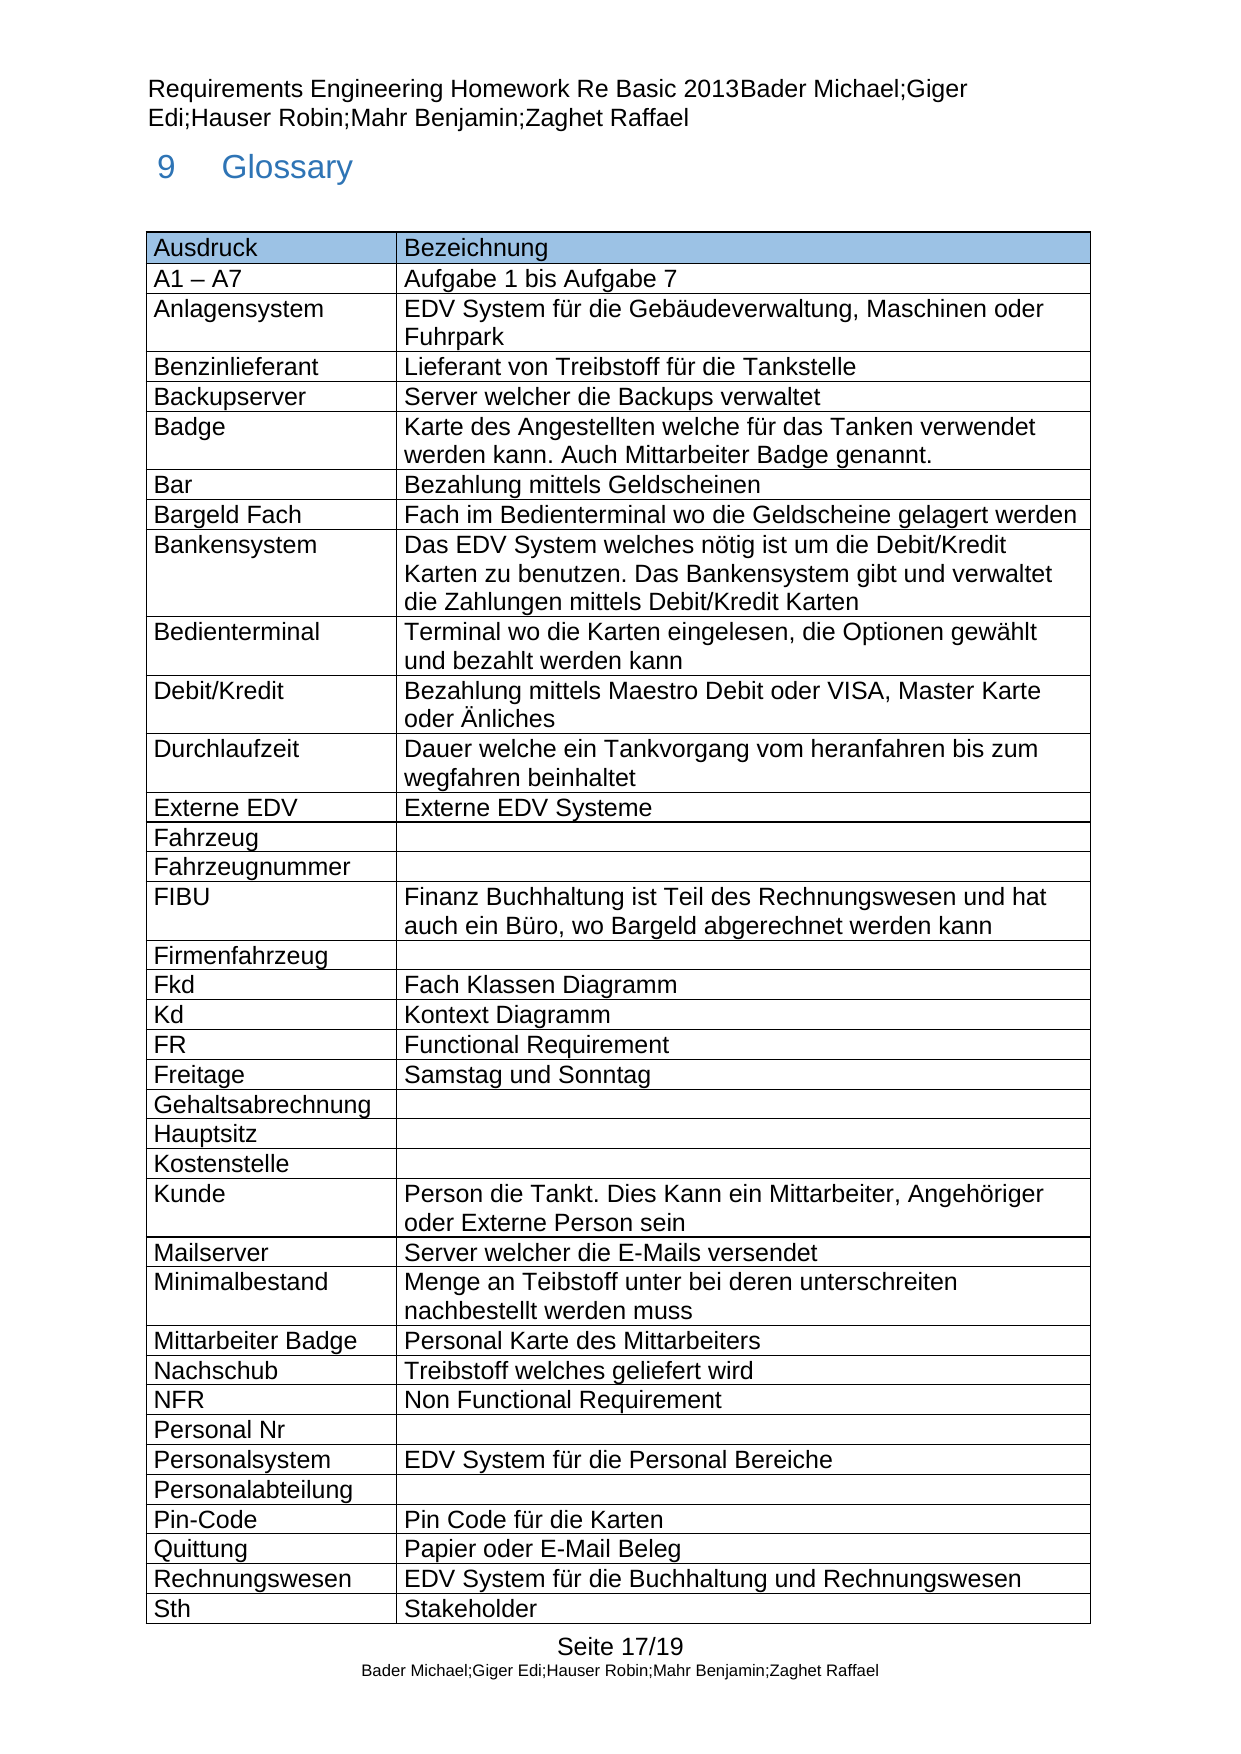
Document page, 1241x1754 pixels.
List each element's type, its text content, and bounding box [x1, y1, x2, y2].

table_cell Fach Klassen Diagramm [397, 970, 1090, 999]
table_cell Externe EDV Systeme [397, 793, 1090, 821]
table_cell EDV System für die Personal Bereiche [397, 1445, 1090, 1474]
table_cell Karte des Angestellten welche für das Tanken verwendet werden kann. Auch Mittarbeiter Badge genannt. [397, 412, 1090, 469]
table_cell Kunde [147, 1179, 396, 1236]
table_cell Server welcher die E-Mails versendet [397, 1238, 1090, 1266]
table_cell Personal Karte des Mittarbeiters [397, 1326, 1090, 1354]
table_cell EDV System für die Gebäudeverwaltung, Maschinen oder Fuhrpark [397, 294, 1090, 351]
table_cell [397, 1149, 1090, 1178]
table_cell Bezahlung mittels Geldscheinen [397, 470, 1090, 499]
table_cell Backupserver [147, 382, 396, 411]
table_cell Minimalbestand [147, 1267, 396, 1325]
table_cell Bedienterminal [147, 617, 396, 674]
table_cell Bezahlung mittels Maestro Debit oder VISA, Master Karte oder Änliches [397, 676, 1090, 733]
table_cell Fach im Bedienterminal wo die Geldscheine gelagert werden [397, 500, 1090, 529]
table_cell FIBU [147, 882, 396, 939]
table_cell NFR [147, 1385, 396, 1414]
table_cell [397, 1090, 1090, 1118]
table_cell Functional Requirement [397, 1030, 1090, 1059]
table_cell [397, 941, 1090, 969]
table_cell Hauptsitz [147, 1119, 396, 1148]
table_cell Benzinlieferant [147, 352, 396, 381]
table_cell Durchlaufzeit [147, 734, 396, 792]
subtitle Glossary [148, 148, 1093, 186]
table_cell Aufgabe 1 bis Aufgabe 7 [397, 264, 1090, 292]
table_cell Bar [147, 470, 396, 499]
table_cell [397, 1415, 1090, 1444]
table_cell Person die Tankt. Dies Kann ein Mittarbeiter, Angehöriger oder Externe Person sein [397, 1179, 1090, 1236]
table_cell Pin-Code [147, 1505, 396, 1533]
table_cell Personalabteilung [147, 1475, 396, 1503]
table_cell Finanz Buchhaltung ist Teil des Rechnungswesen und hat auch ein Büro, wo Bargeld abgerechnet werden kann [397, 882, 1090, 939]
table_cell Dauer welche ein Tankvorgang vom heranfahren bis zum wegfahren beinhaltet [397, 734, 1090, 792]
table_header Bezeichnung [397, 233, 1090, 263]
table_cell Treibstoff welches geliefert wird [397, 1356, 1090, 1384]
table_cell Personalsystem [147, 1445, 396, 1474]
table_cell Firmenfahrzeug [147, 941, 396, 969]
table_cell Rechnungswesen [147, 1564, 396, 1593]
table_cell Externe EDV [147, 793, 396, 821]
table_cell Debit/Kredit [147, 676, 396, 733]
table_cell EDV System für die Buchhaltung und Rechnungswesen [397, 1564, 1090, 1593]
table_header Ausdruck [147, 233, 396, 263]
table_cell Fahrzeugnummer [147, 852, 396, 881]
table_cell Terminal wo die Karten eingelesen, die Optionen gewählt und bezahlt werden kann [397, 617, 1090, 674]
table_cell Bargeld Fach [147, 500, 396, 529]
table_cell Kd [147, 1000, 396, 1029]
table_cell Papier oder E-Mail Beleg [397, 1534, 1090, 1563]
table_cell A1 – A7 [147, 264, 396, 292]
table_cell Personal Nr [147, 1415, 396, 1444]
table_cell Fahrzeug [147, 823, 396, 851]
table_cell Mailserver [147, 1238, 396, 1266]
table_cell Badge [147, 412, 396, 469]
table_cell [397, 823, 1090, 851]
table_cell Kontext Diagramm [397, 1000, 1090, 1029]
table_cell Lieferant von Treibstoff für die Tankstelle [397, 352, 1090, 381]
table_cell Stakeholder [397, 1594, 1090, 1623]
table_cell [397, 1475, 1090, 1503]
table_cell Gehaltsabrechnung [147, 1090, 396, 1118]
table_cell Anlagensystem [147, 294, 396, 351]
table_cell Mittarbeiter Badge [147, 1326, 396, 1354]
table_cell [397, 1119, 1090, 1148]
table_cell Nachschub [147, 1356, 396, 1384]
table_cell Samstag und Sonntag [397, 1060, 1090, 1088]
table_cell Sth [147, 1594, 396, 1623]
table_cell [397, 852, 1090, 881]
table_cell Das EDV System welches nötig ist um die Debit/Kredit Karten zu benutzen. Das Bankensystem gibt und verwaltet die Zahlungen mittels Debit/Kredit Karten [397, 530, 1090, 616]
table_cell Freitage [147, 1060, 396, 1088]
table_cell Fkd [147, 970, 396, 999]
table_cell Pin Code für die Karten [397, 1505, 1090, 1533]
table_cell Menge an Teibstoff unter bei deren unterschreiten nachbestellt werden muss [397, 1267, 1090, 1325]
table_cell Server welcher die Backups verwaltet [397, 382, 1090, 411]
table_cell FR [147, 1030, 396, 1059]
table_cell Quittung [147, 1534, 396, 1563]
table_cell Bankensystem [147, 530, 396, 616]
table_cell Kostenstelle [147, 1149, 396, 1178]
table_cell Non Functional Requirement [397, 1385, 1090, 1414]
